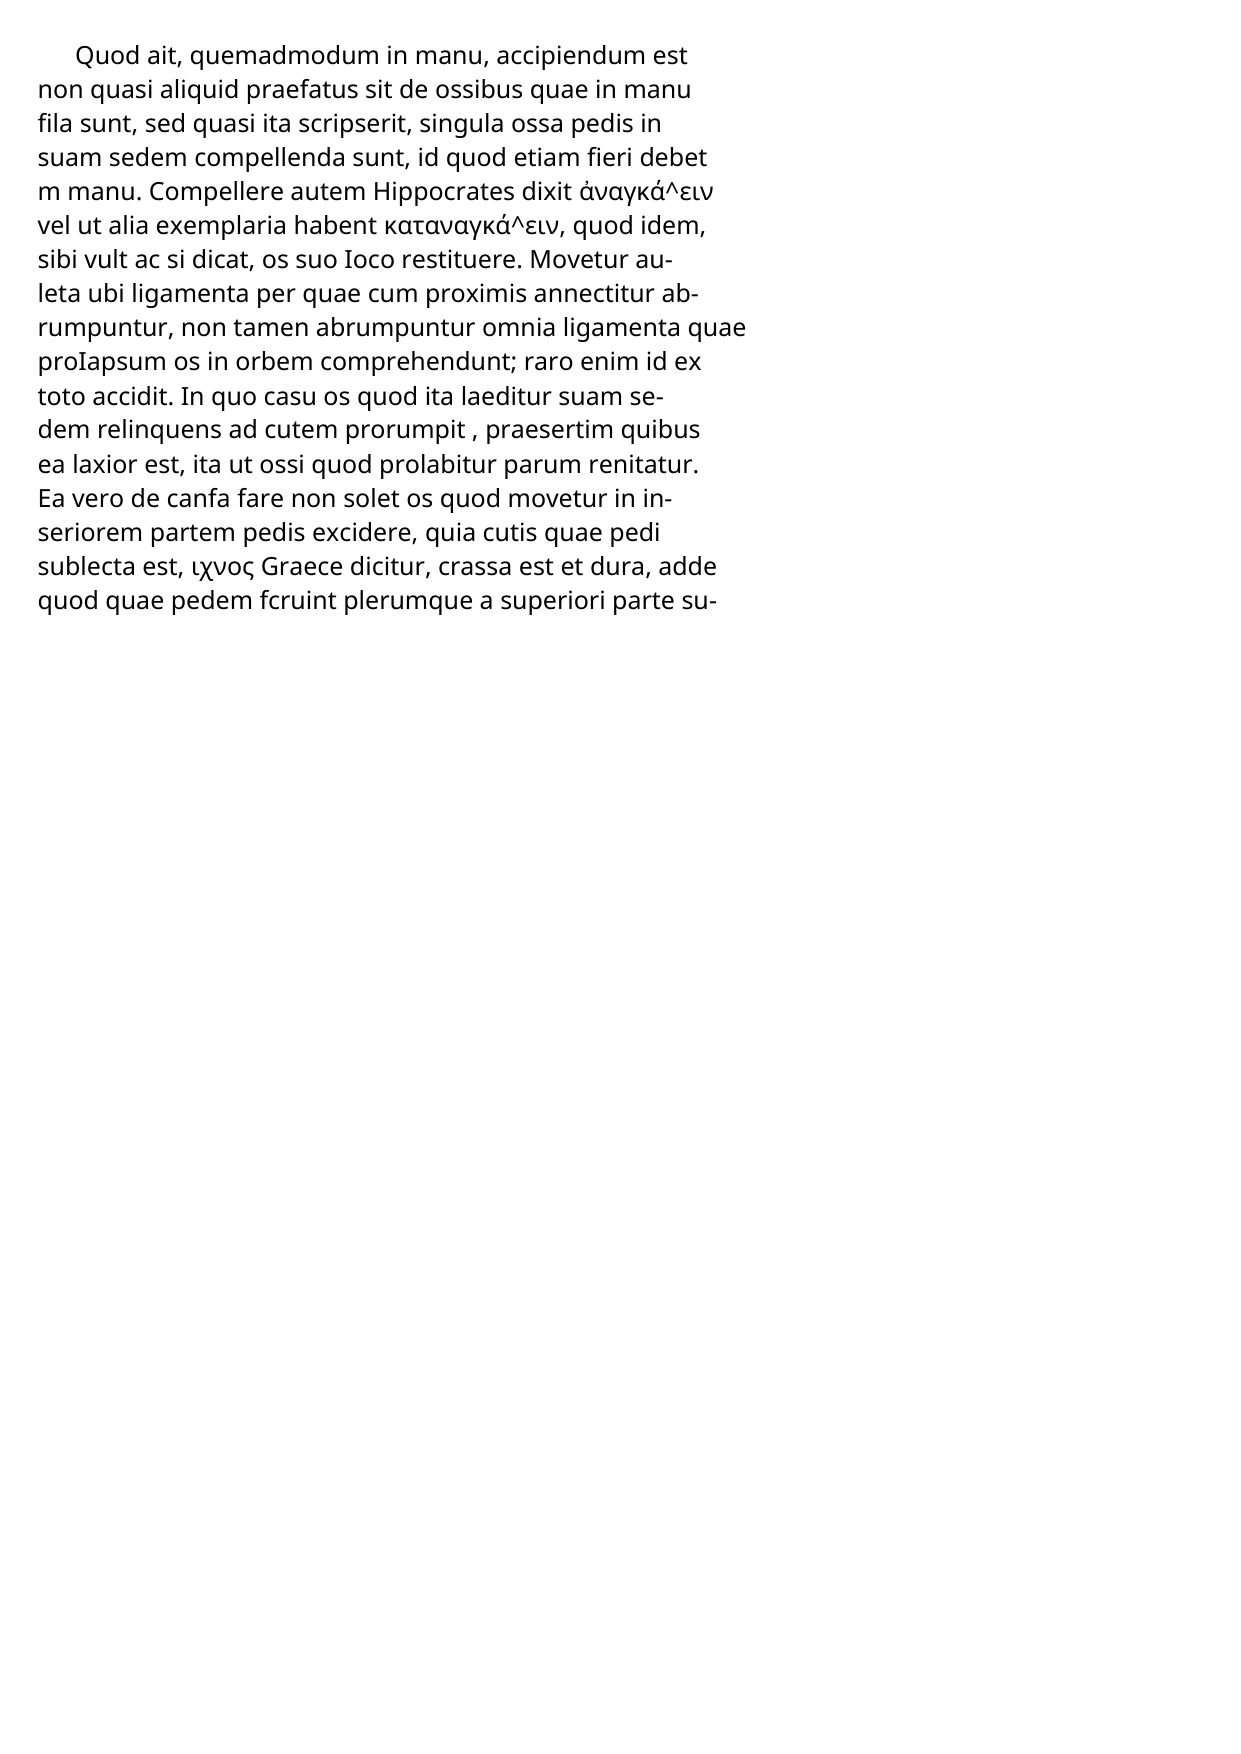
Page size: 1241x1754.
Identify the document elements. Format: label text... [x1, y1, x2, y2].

text Quod ait, quemadmodum in manu, accipiendum est non quasi aliquid praefatus sit de ossibus quae in manu fila sunt, sed quasi ita scripserit, singula ossa pedis in suam sedem compellenda sunt, id quod etiam fieri debet m manu. Compellere autem Hippocrates dixit ἀναγκά^ειν vel ut alia exemplaria habent καταναγκά^ειν, quod idem, sibi vult ac si dicat, os suo Ioco restituere. Movetur au- leta ubi ligamenta per quae cum proximis annectitur ab- rumpuntur, non tamen abrumpuntur omnia ligamenta quae proIapsum os in orbem comprehendunt; raro enim id ex toto accidit. In quo casu os quod ita laeditur suam se- dem relinquens ad cutem prorumpit , praesertim quibus ea laxior est, ita ut ossi quod prolabitur parum renitatur. Ea vero de canfa fare non solet os quod movetur in in- seriorem partem pedis excidere, quia cutis quae pedi sublecta est, ιχνος Graece dicitur, crassa est et dura, adde quod quae pedem fcruint plerumque a superiori parte su- [37, 37, 1203, 617]
